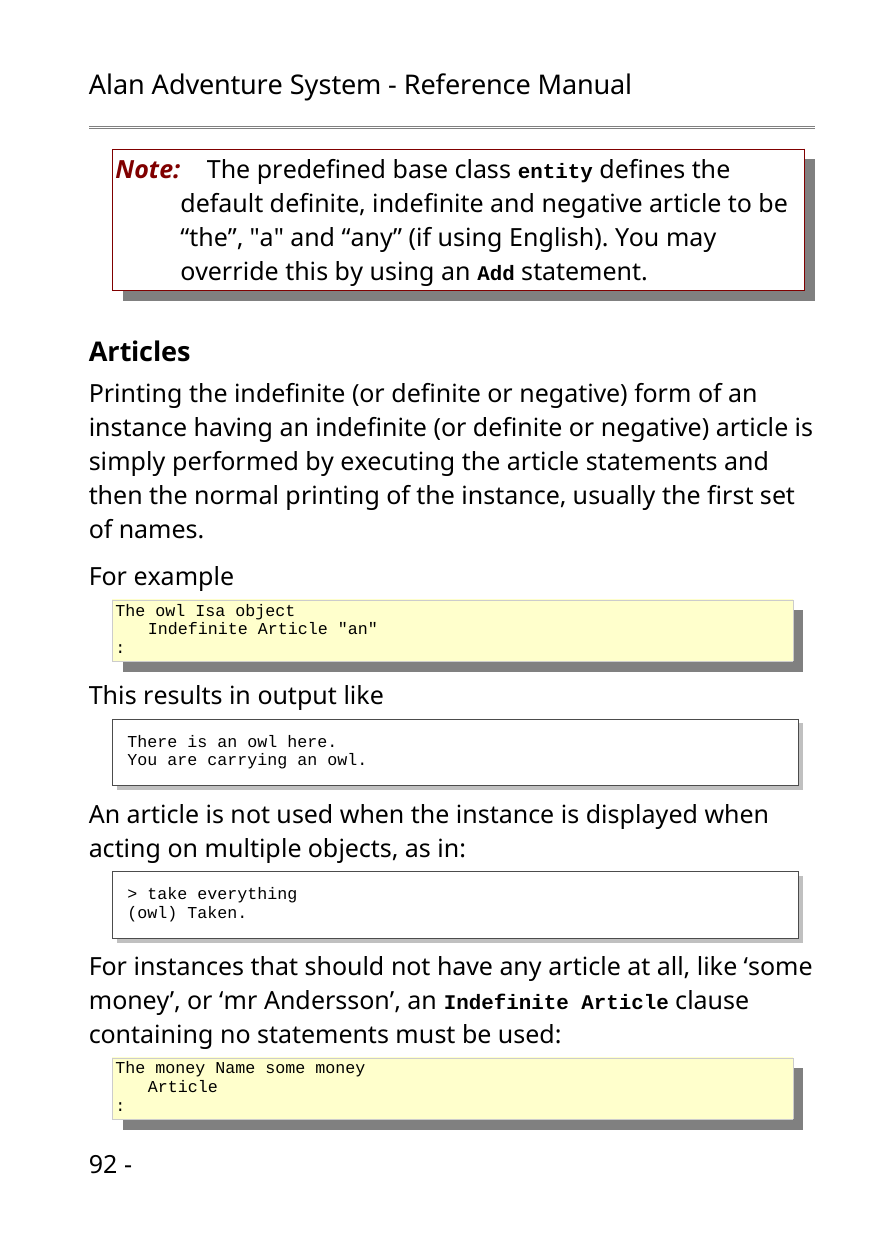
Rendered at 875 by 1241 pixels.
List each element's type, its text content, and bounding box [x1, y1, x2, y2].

text There is an owl here. You are carrying an owl. [113, 720, 798, 785]
text An article is not used when the instance is displayed when acting on multiple objects, as in: [88, 797, 815, 864]
list The predefined base class entity defines the default definite, indefinite and negative article to be “the”, "a" and “any” (if using English). You may override this by using an Add statement. [113, 150, 804, 290]
text > take everything (owl) Taken. [113, 872, 798, 938]
text The money Name some money Article : [113, 1059, 793, 1119]
text For instances that should not have any article at all, like ‘some money’, or ‘mr Andersson’, an Indefinite Article clause containing no statements must be used: [88, 949, 815, 1051]
text For example [88, 559, 815, 593]
text Printing the indefinite (or definite or negative) form of an instance having an indefinite (or definite or negative) article is simply performed by executing the article statements and then the normal printing of the instance, usually the first set of names. [88, 376, 815, 546]
text This results in output like [88, 678, 815, 712]
text The owl Isa object Indefinite Article "an" : [113, 601, 793, 661]
subtitle Articles [88, 332, 815, 369]
